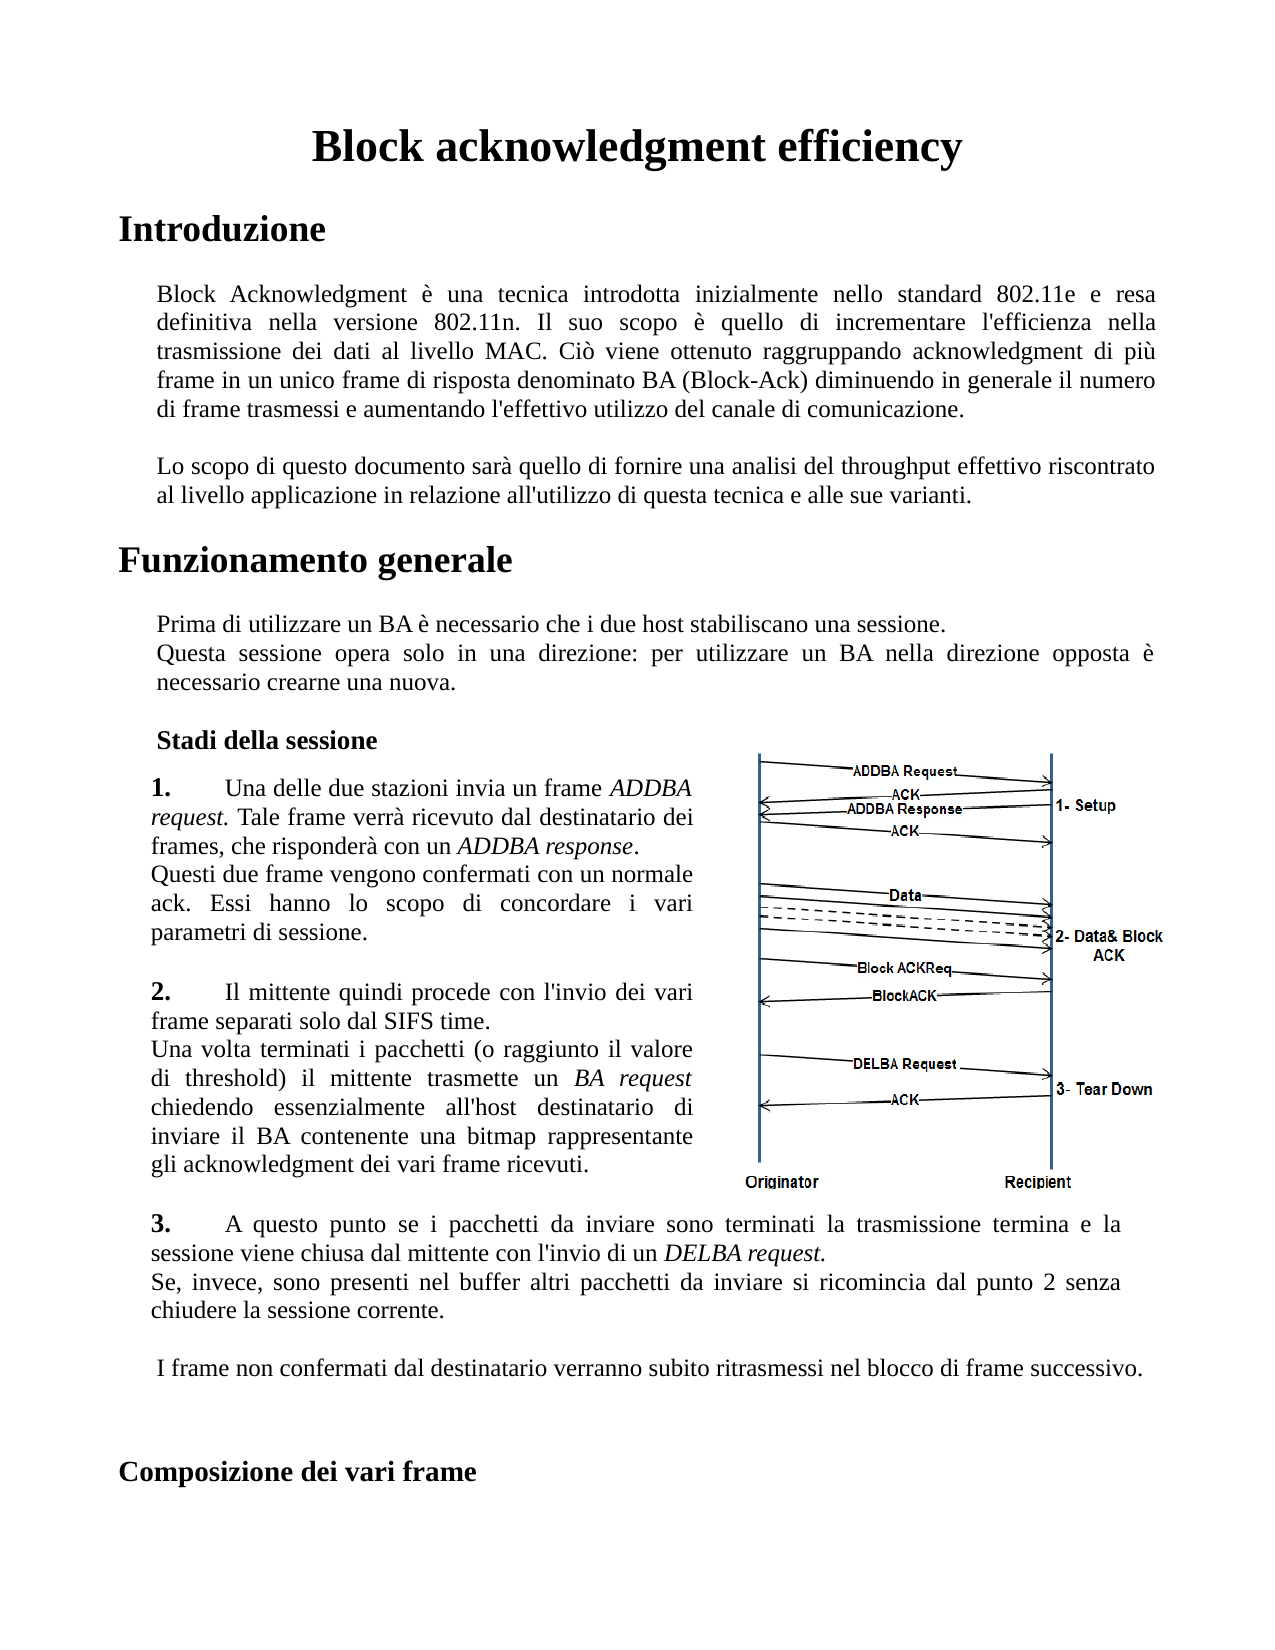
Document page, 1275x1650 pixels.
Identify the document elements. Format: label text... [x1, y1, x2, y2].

text Se, invece, sono presenti nel buffer altri pacchetti da inviare si ricomincia dal punto 2 senza chiudere la sessione corrente. [151, 1267, 1122, 1324]
text Funzionamento generale [118, 537, 1157, 581]
text I frame non confermati dal destinatario verranno subito ritrasmessi nel blocco di frame successivo. [156, 1353, 1156, 1382]
text Composizione dei vari frame [118, 1454, 1156, 1487]
text Block acknowledgment efficiency [118, 118, 1157, 171]
text Questa sessione opera solo in una direzione: per utilizzare un BA nella direzione opposta è necessario crearne una nuova. [156, 638, 1156, 696]
text Stadi della sessione [156, 724, 1156, 755]
text Block Acknowledgment è una tecnica introdotta inizialmente nello standard 802.11e e resa definitiva nella versione 802.11n. Il suo scopo è quello di incrementare l'efficienza nella trasmissione dei dati al livello MAC. Ciò viene ottenuto raggruppando acknowledgment di più frame in un unico frame di risposta denominato BA (Block-Ack) diminuendo in generale il numero di frame trasmessi e aumentando l'effettivo utilizzo del canale di comunicazione. [156, 279, 1157, 422]
list Una delle due stazioni invia un frame ADDBA request. Tale frame verrà ricevuto dal destinatario dei frames, che risponderà con un ADDBA response. [151, 771, 694, 859]
text Lo scopo di questo documento sarà quello di fornire una analisi del throughput effettivo riscontrato al livello applicazione in relazione all'utilizzo di questa tecnica e alle sue varianti. [156, 451, 1157, 509]
list A questo punto se i pacchetti da inviare sono terminati la trasmissione termina e la sessione viene chiusa dal mittente con l'invio di un DELBA request. [151, 1207, 1122, 1267]
text Una volta terminati i pacchetti (o raggiunto il valore di threshold) il mittente trasmette un BA request chiedendo essenzialmente all'host destinatario di inviare il BA contenente una bitmap rappresentante gli acknowledgment dei vari frame ricevuti. [151, 1034, 694, 1178]
list Il mittente quindi procede con l'invio dei vari frame separati solo dal SIFS time. [151, 974, 694, 1034]
text Questi due frame vengono confermati con un normale ack. Essi hanno lo scopo di concordare i vari parametri di sessione. [151, 859, 694, 946]
text Prima di utilizzare un BA è necessario che i due host stabiliscano una sessione. [156, 609, 1156, 638]
text Introduzione [118, 207, 1157, 250]
